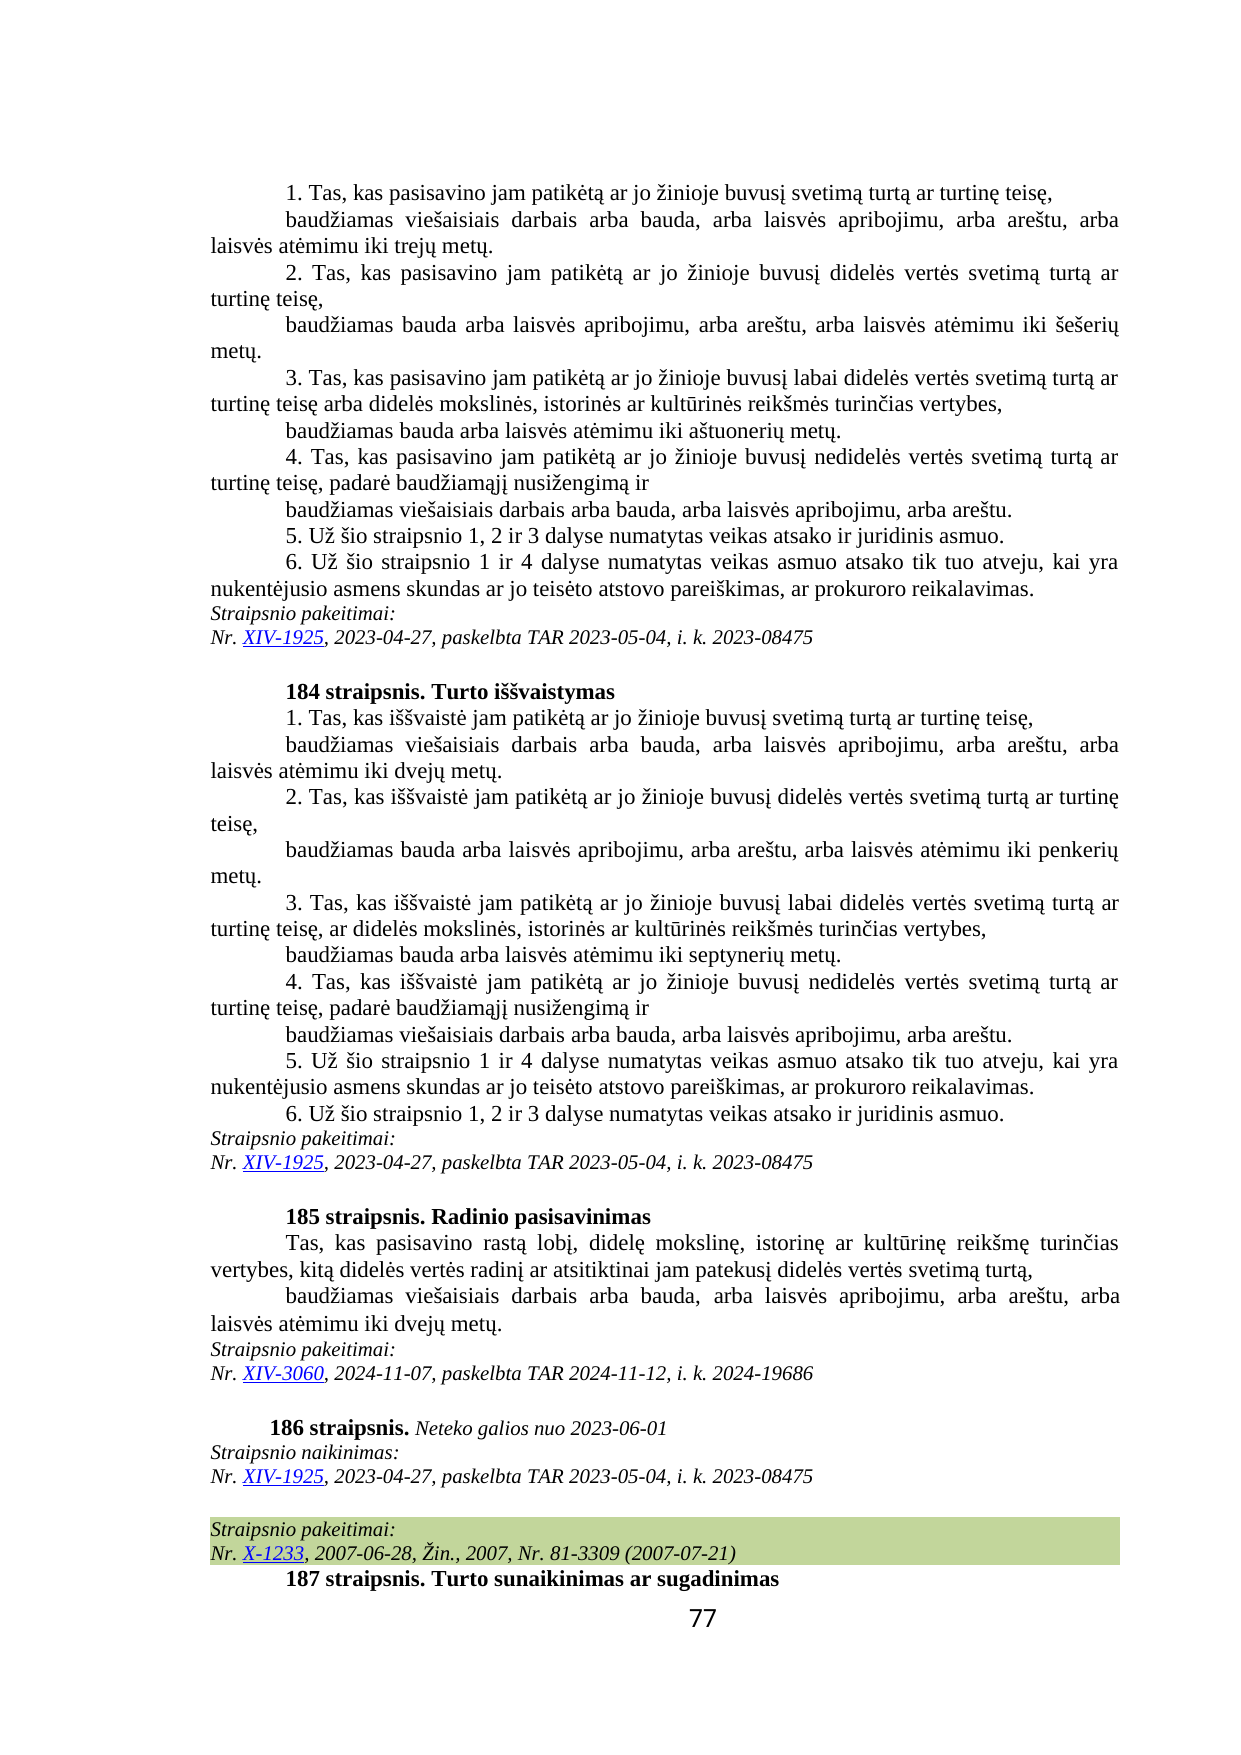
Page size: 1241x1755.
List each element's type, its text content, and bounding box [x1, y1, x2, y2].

text 3. Tas, kas pasisavino jam patikėtą ar jo žinioje buvusį labai didelės vertės svetimą turtą ar turtinę teisę arba didelės mokslinės, istorinės ar kultūrinės reikšmės turinčias vertybes, [210, 364, 1120, 417]
text Nr. X-1233, 2007-06-28, Žin., 2007, Nr. 81-3309 (2007-07-21) [210, 1541, 1120, 1565]
text 3. Tas, kas iššvaistė jam patikėtą ar jo žinioje buvusį labai didelės vertės svetimą turtą ar turtinę teisę, ar didelės mokslinės, istorinės ar kultūrinės reikšmės turinčias vertybes, [210, 889, 1120, 942]
text Nr. XIV-3060, 2024-11-07, paskelbta TAR 2024-11-12, i. k. 2024-19686 [210, 1361, 1120, 1385]
text 1. Tas, kas pasisavino jam patikėtą ar jo žinioje buvusį svetimą turtą ar turtinę teisę, [210, 179, 1120, 206]
text 184 straipsnis. Turto iššvaistymas [210, 678, 1120, 704]
text baudžiamas viešaisiais darbais arba bauda, arba laisvės apribojimu, arba areštu. [210, 1021, 1120, 1047]
text baudžiamas viešaisiais darbais arba bauda, arba laisvės apribojimu, arba areštu, arba laisvės atėmimu iki dvejų metų. [210, 731, 1120, 783]
text 4. Tas, kas pasisavino jam patikėtą ar jo žinioje buvusį nedidelės vertės svetimą turtą ar turtinę teisę, padarė baudžiamąjį nusižengimą ir [210, 443, 1120, 496]
text 5. Už šio straipsnio 1, 2 ir 3 dalyse numatytas veikas atsako ir juridinis asmuo. [210, 522, 1120, 548]
text Nr. XIV-1925, 2023-04-27, paskelbta TAR 2023-05-04, i. k. 2023-08475 [210, 1150, 1120, 1174]
text baudžiamas bauda arba laisvės atėmimu iki aštuonerių metų. [210, 417, 1120, 443]
text 6. Už šio straipsnio 1, 2 ir 3 dalyse numatytas veikas atsako ir juridinis asmuo. [210, 1100, 1120, 1126]
text baudžiamas viešaisiais darbais arba bauda, arba laisvės apribojimu, arba areštu. [210, 496, 1120, 522]
text 2. Tas, kas iššvaistė jam patikėtą ar jo žinioje buvusį didelės vertės svetimą turtą ar turtinę teisę, [210, 783, 1120, 836]
text baudžiamas viešaisiais darbais arba bauda, arba laisvės apribojimu, arba areštu, arba laisvės atėmimu iki dvejų metų. [210, 1282, 1120, 1337]
text 187 straipsnis. Turto sunaikinimas ar sugadinimas [210, 1565, 1120, 1592]
text Straipsnio pakeitimai: [210, 1337, 1120, 1361]
text 185 straipsnis. Radinio pasisavinimas [210, 1203, 1120, 1229]
text Straipsnio pakeitimai: [210, 1517, 1120, 1541]
text Straipsnio pakeitimai: [210, 1126, 1120, 1150]
text 186 straipsnis. Neteko galios nuo 2023-06-01 [210, 1414, 1120, 1440]
text 1. Tas, kas iššvaistė jam patikėtą ar jo žinioje buvusį svetimą turtą ar turtinę teisę, [210, 704, 1120, 731]
text 5. Už šio straipsnio 1 ir 4 dalyse numatytas veikas asmuo atsako tik tuo atveju, kai yra nukentėjusio asmens skundas ar jo teisėto atstovo pareiškimas, ar prokuroro reikalavimas. [210, 1047, 1120, 1100]
text Nr. XIV-1925, 2023-04-27, paskelbta TAR 2023-05-04, i. k. 2023-08475 [210, 625, 1120, 649]
text 4. Tas, kas iššvaistė jam patikėtą ar jo žinioje buvusį nedidelės vertės svetimą turtą ar turtinę teisę, padarė baudžiamąjį nusižengimą ir [210, 968, 1120, 1021]
text Tas, kas pasisavino rastą lobį, didelę mokslinę, istorinę ar kultūrinę reikšmę turinčias vertybes, kitą didelės vertės radinį ar atsitiktinai jam patekusį didelės vertės svetimą turtą, [210, 1229, 1120, 1282]
text baudžiamas bauda arba laisvės apribojimu, arba areštu, arba laisvės atėmimu iki šešerių metų. [210, 311, 1120, 364]
text baudžiamas viešaisiais darbais arba bauda, arba laisvės apribojimu, arba areštu, arba laisvės atėmimu iki trejų metų. [210, 206, 1120, 258]
text 6. Už šio straipsnio 1 ir 4 dalyse numatytas veikas asmuo atsako tik tuo atveju, kai yra nukentėjusio asmens skundas ar jo teisėto atstovo pareiškimas, ar prokuroro reikalavimas. [210, 548, 1120, 601]
text baudžiamas bauda arba laisvės atėmimu iki septynerių metų. [210, 942, 1120, 968]
text 2. Tas, kas pasisavino jam patikėtą ar jo žinioje buvusį didelės vertės svetimą turtą ar turtinę teisę, [210, 258, 1120, 311]
text baudžiamas bauda arba laisvės apribojimu, arba areštu, arba laisvės atėmimu iki penkerių metų. [210, 836, 1120, 889]
text Nr. XIV-1925, 2023-04-27, paskelbta TAR 2023-05-04, i. k. 2023-08475 [210, 1464, 1120, 1488]
text Straipsnio pakeitimai: [210, 601, 1120, 625]
text Straipsnio naikinimas: [210, 1440, 1120, 1464]
